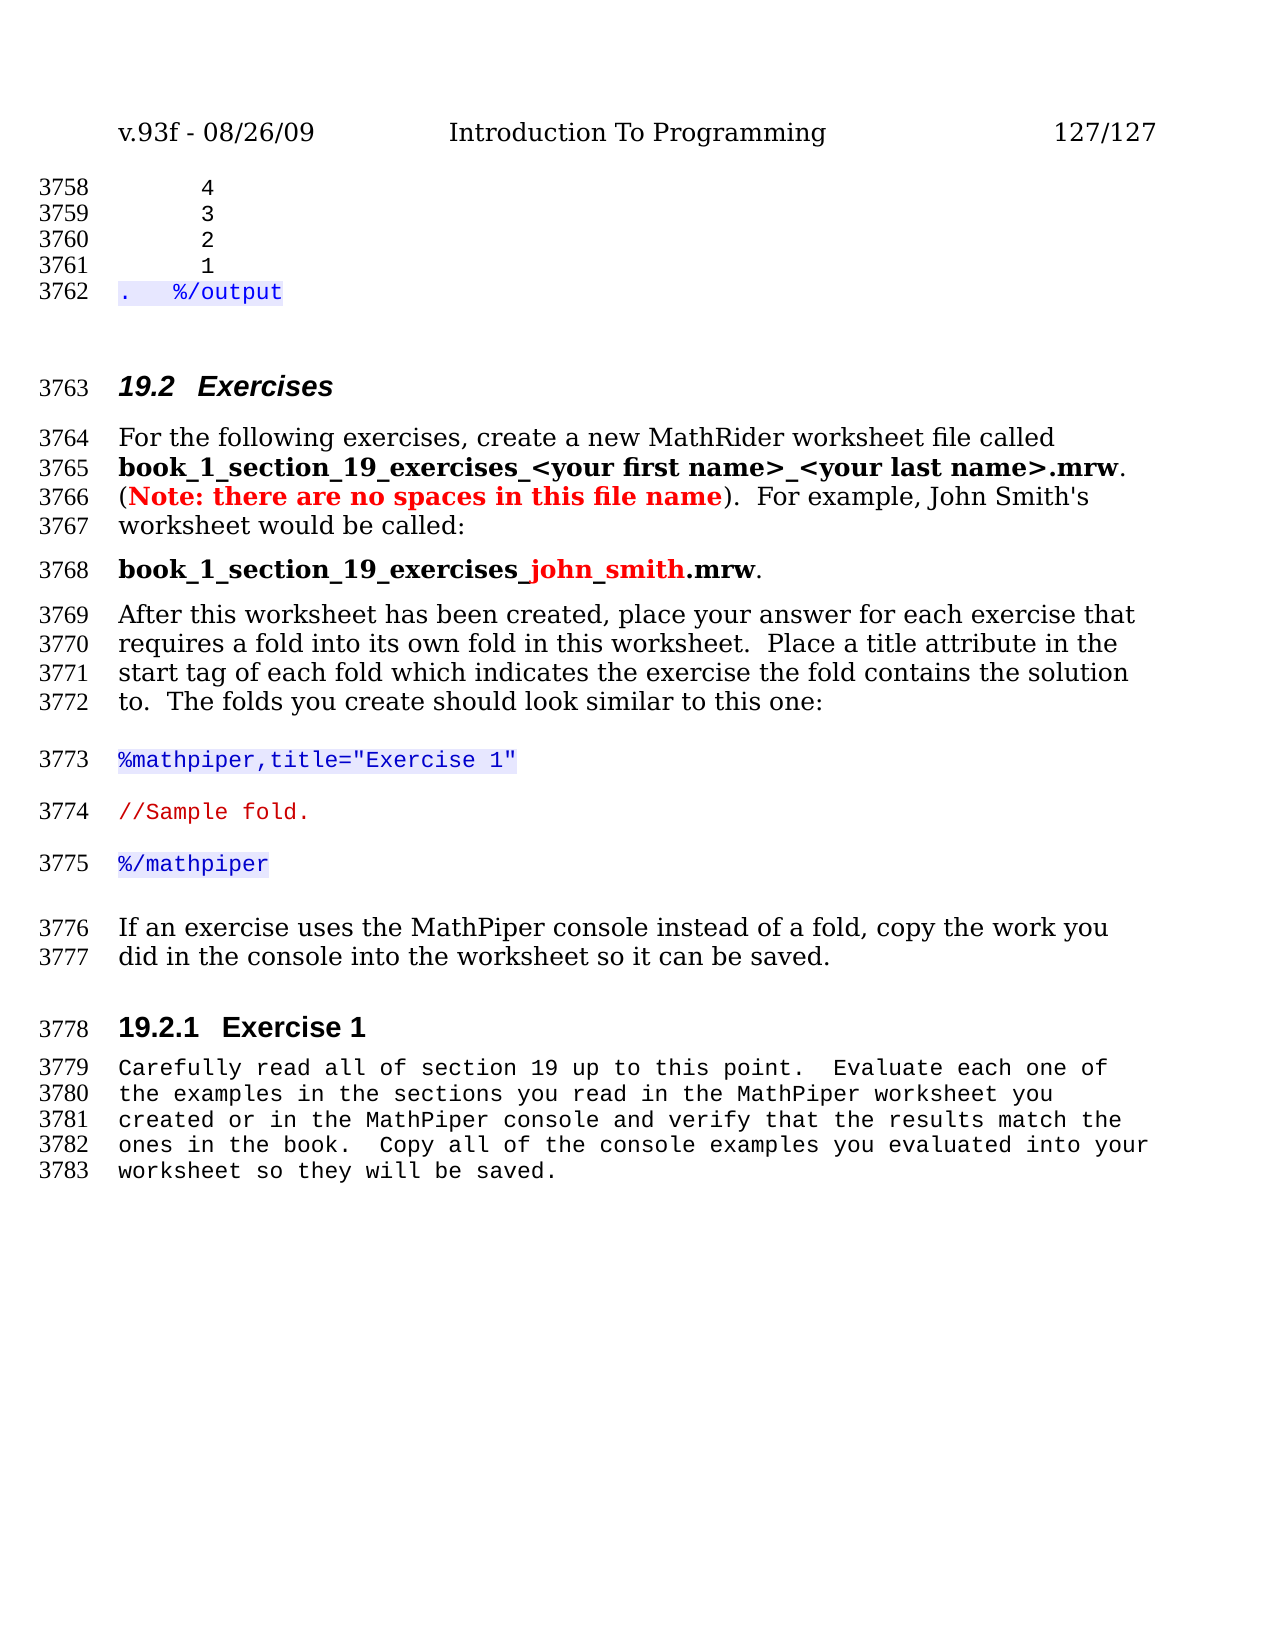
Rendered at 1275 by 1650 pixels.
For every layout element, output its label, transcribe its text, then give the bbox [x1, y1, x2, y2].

text 2 [118, 229, 1157, 254]
subtitle Exercises [118, 369, 1157, 402]
text . %/output [118, 281, 1157, 306]
subtitle Exercise 1 [118, 1011, 1157, 1044]
text 3 [118, 203, 1157, 229]
text For the following exercises, create a new MathRider worksheet file called book_1_section_19_exercises_<your first name>_<your last name>.mrw. (Note: there are no spaces in this file name). For example, John Smith's worksheet would be called: [118, 423, 1157, 541]
text %/mathpiper [118, 852, 1157, 878]
text 4 [118, 177, 1157, 203]
text After this worksheet has been created, place your answer for each exercise that requires a fold into its own fold in this worksheet. Place a title attribute in the start tag of each fold which indicates the exercise the fold contains the solution to. The folds you create should look similar to this one: [118, 600, 1157, 717]
text %mathpiper,title="Exercise 1" [118, 748, 1157, 774]
text book_1_section_19_exercises_john_smith.mrw. [118, 556, 1157, 585]
text //Sample fold. [118, 800, 1157, 826]
text 1 [118, 254, 1157, 281]
text If an exercise uses the MathPiper console instead of a fold, copy the work you did in the console into the worksheet so it can be saved. [118, 913, 1157, 971]
text Carefully read all of section 19 up to this point. Evaluate each one of the examples in the sections you read in the MathPiper worksheet you created or in the MathPiper console and verify that the results match the ones in the book. Copy all of the console examples you evaluated into your worksheet so they will be saved. [118, 1056, 1157, 1186]
